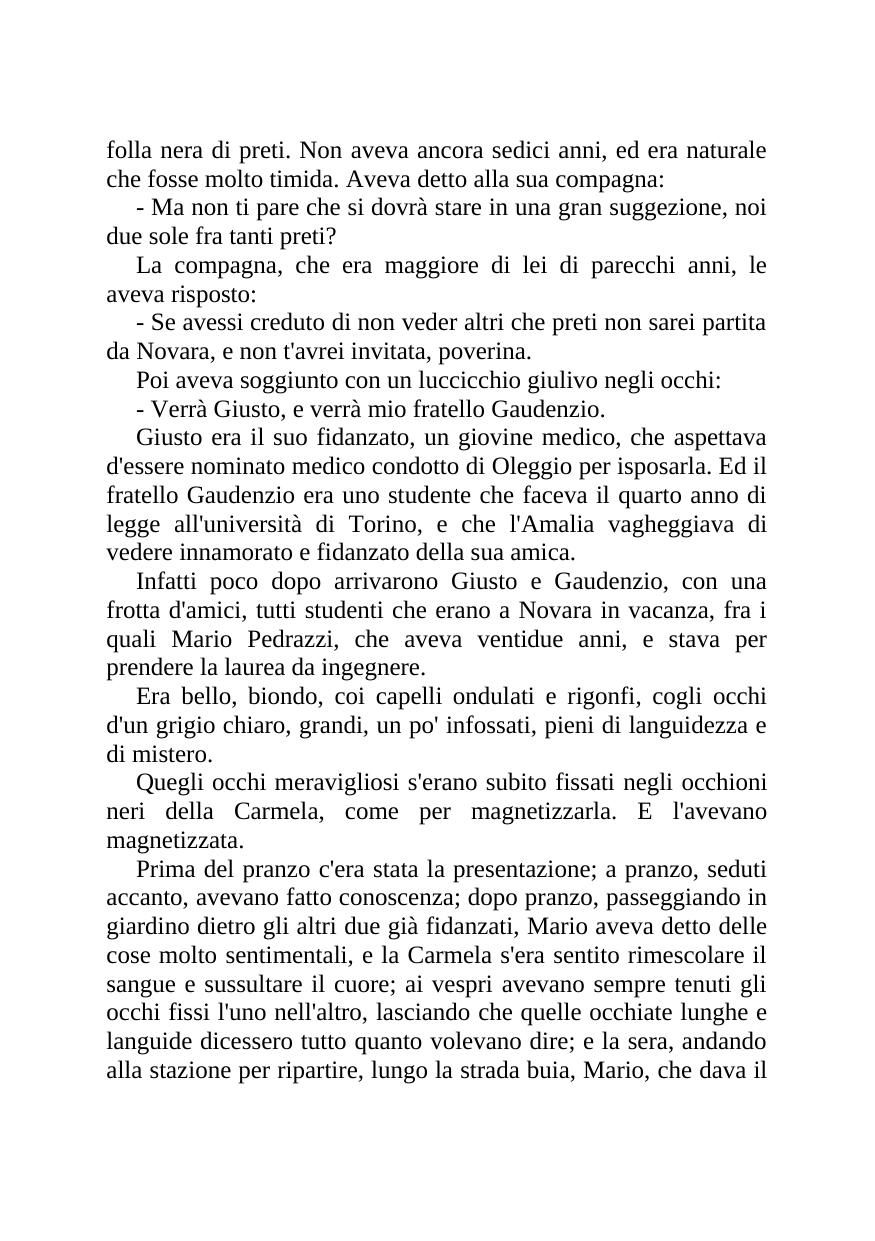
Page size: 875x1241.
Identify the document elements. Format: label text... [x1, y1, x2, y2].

text Prima del pranzo c'era stata la presentazione; a pranzo, seduti accanto, avevano fatto conoscenza; dopo pranzo, passeggiando in giardino dietro gli altri due già fidanzati, Mario aveva detto delle cose molto sentimentali, e la Carmela s'era sentito rimescolare il sangue e sussultare il cuore; ai vespri avevano sempre tenuti gli occhi fissi l'uno nell'altro, lasciando che quelle occhiate lunghe e languide dicessero tutto quanto volevano dire; e la sera, andando alla stazione per ripartire, lungo la strada buia, Mario, che dava il [106, 854, 768, 1084]
text Quegli occhi meravigliosi s'erano subito fissati negli occhioni neri della Carmela, come per magnetizzarla. E l'avevano magnetizzata. [106, 767, 768, 854]
text Giusto era il suo fidanzato, un giovine medico, che aspettava d'essere nominato medico condotto di Oleggio per isposarla. Ed il fratello Gaudenzio era uno studente che faceva il quarto anno di legge all'università di Torino, e che l'Amalia vagheggiava di vedere innamorato e fidanzato della sua amica. [106, 422, 768, 566]
text - Se avessi creduto di non veder altri che preti non sarei partita da Novara, e non t'avrei invitata, poverina. [106, 307, 768, 365]
text folla nera di preti. Non aveva ancora sedici anni, ed era naturale che fosse molto timida. Aveva detto alla sua compagna: [106, 135, 768, 192]
text Poi aveva soggiunto con un luccicchio giulivo negli occhi: [106, 365, 768, 394]
text Infatti poco dopo arrivarono Giusto e Gaudenzio, con una frotta d'amici, tutti studenti che erano a Novara in vacanza, fra i quali Mario Pedrazzi, che aveva ventidue anni, e stava per prendere la laurea da ingegnere. [106, 566, 768, 681]
text - Verrà Giusto, e verrà mio fratello Gaudenzio. [106, 394, 768, 422]
text - Ma non ti pare che si dovrà stare in una gran suggezione, noi due sole fra tanti preti? [106, 192, 768, 250]
text La compagna, che era maggiore di lei di parecchi anni, le aveva risposto: [106, 250, 768, 307]
text Era bello, biondo, coi capelli ondulati e rigonfi, cogli occhi d'un grigio chiaro, grandi, un po' infossati, pieni di languidezza e di mistero. [106, 681, 768, 767]
